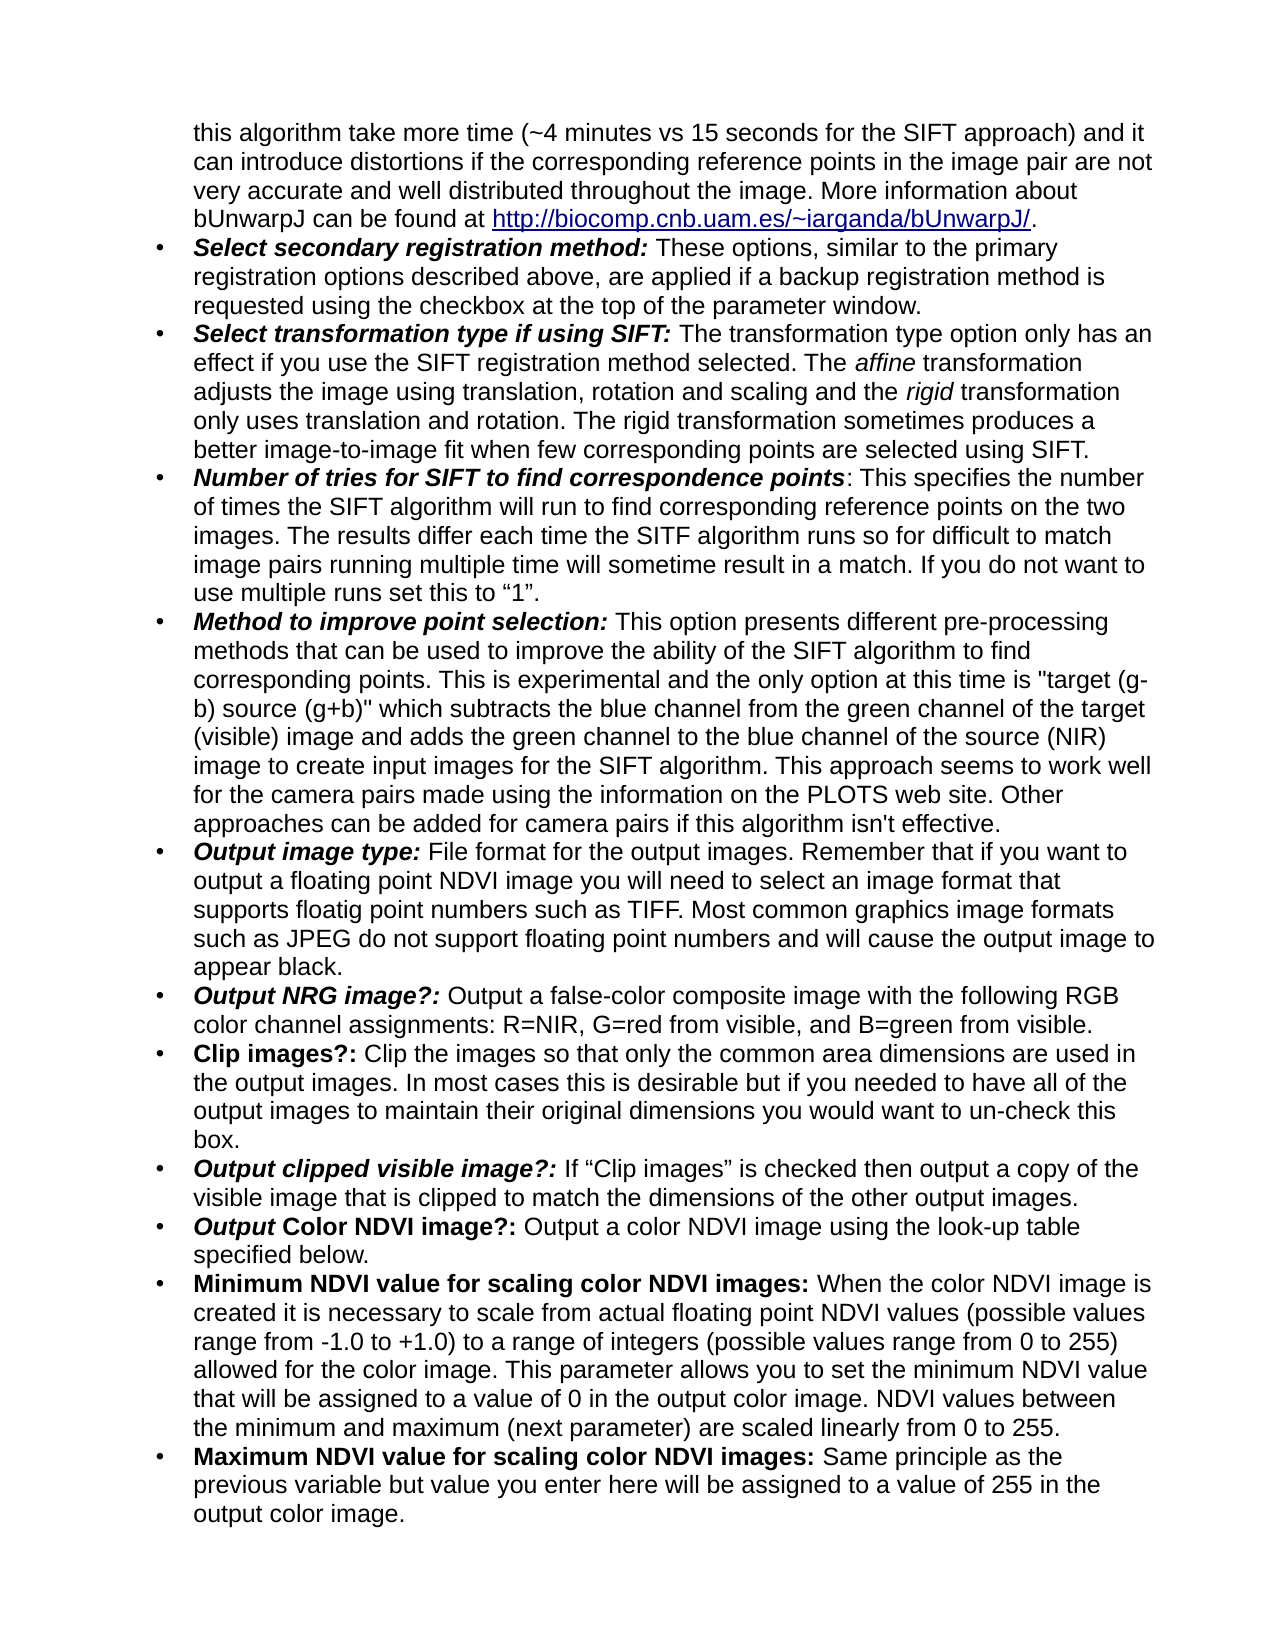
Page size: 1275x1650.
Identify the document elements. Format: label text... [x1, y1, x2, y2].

list Output NRG image?: Output a false-color composite image with the following RGB color channel assignments: R=NIR, G=red from visible, and B=green from visible. [156, 981, 1157, 1039]
list Output clipped visible image?: If “Clip images” is checked then output a copy of the visible image that is clipped to match the dimensions of the other output images. [156, 1154, 1157, 1211]
list this algorithm take more time (~4 minutes vs 15 seconds for the SIFT approach) and it can introduce distortions if the corresponding reference points in the image pair are not very accurate and well distributed throughout the image. More information about bUnwarpJ can be found at http://biocomp.cnb.uam.es/~iarganda/bUnwarpJ/. [156, 118, 1157, 233]
list Minimum NDVI value for scaling color NDVI images: When the color NDVI image is created it is necessary to scale from actual floating point NDVI values (possible values range from -1.0 to +1.0) to a range of integers (possible values range from 0 to 255) allowed for the color image. This parameter allows you to set the minimum NDVI value that will be assigned to a value of 0 in the output color image. NDVI values between the minimum and maximum (next parameter) are scaled linearly from 0 to 255. [156, 1269, 1157, 1442]
list Output Color NDVI image?: Output a color NDVI image using the look-up table specified below. [156, 1211, 1157, 1269]
list Number of tries for SIFT to find correspondence points: This specifies the number of times the SIFT algorithm will run to find corresponding reference points on the two images. The results differ each time the SITF algorithm runs so for difficult to match image pairs running multiple time will sometime result in a match. If you do not want to use multiple runs set this to “1”. [156, 463, 1157, 607]
list Select secondary registration method: These options, similar to the primary registration options described above, are applied if a backup registration method is requested using the checkbox at the top of the parameter window. [156, 233, 1157, 319]
list Maximum NDVI value for scaling color NDVI images: Same principle as the previous variable but value you enter here will be assigned to a value of 255 in the output color image. [156, 1442, 1157, 1528]
list Method to improve point selection: This option presents different pre-processing methods that can be used to improve the ability of the SIFT algorithm to find corresponding points. This is experimental and the only option at this time is "target (g-b) source (g+b)" which subtracts the blue channel from the green channel of the target (visible) image and adds the green channel to the blue channel of the source (NIR) image to create input images for the SIFT algorithm. This approach seems to work well for the camera pairs made using the information on the PLOTS web site. Other approaches can be added for camera pairs if this algorithm isn't effective. [156, 607, 1157, 837]
list Clip images?: Clip the images so that only the common area dimensions are used in the output images. In most cases this is desirable but if you needed to have all of the output images to maintain their original dimensions you would want to un-check this box. [156, 1039, 1157, 1154]
list Output image type: File format for the output images. Remember that if you want to output a floating point NDVI image you will need to select an image format that supports floatig point numbers such as TIFF. Most common graphics image formats such as JPEG do not support floating point numbers and will cause the output image to appear black. [156, 837, 1157, 981]
list Select transformation type if using SIFT: The transformation type option only has an effect if you use the SIFT registration method selected. The affine transformation adjusts the image using translation, rotation and scaling and the rigid transformation only uses translation and rotation. The rigid transformation sometimes produces a better image-to-image fit when few corresponding points are selected using SIFT. [156, 319, 1157, 463]
